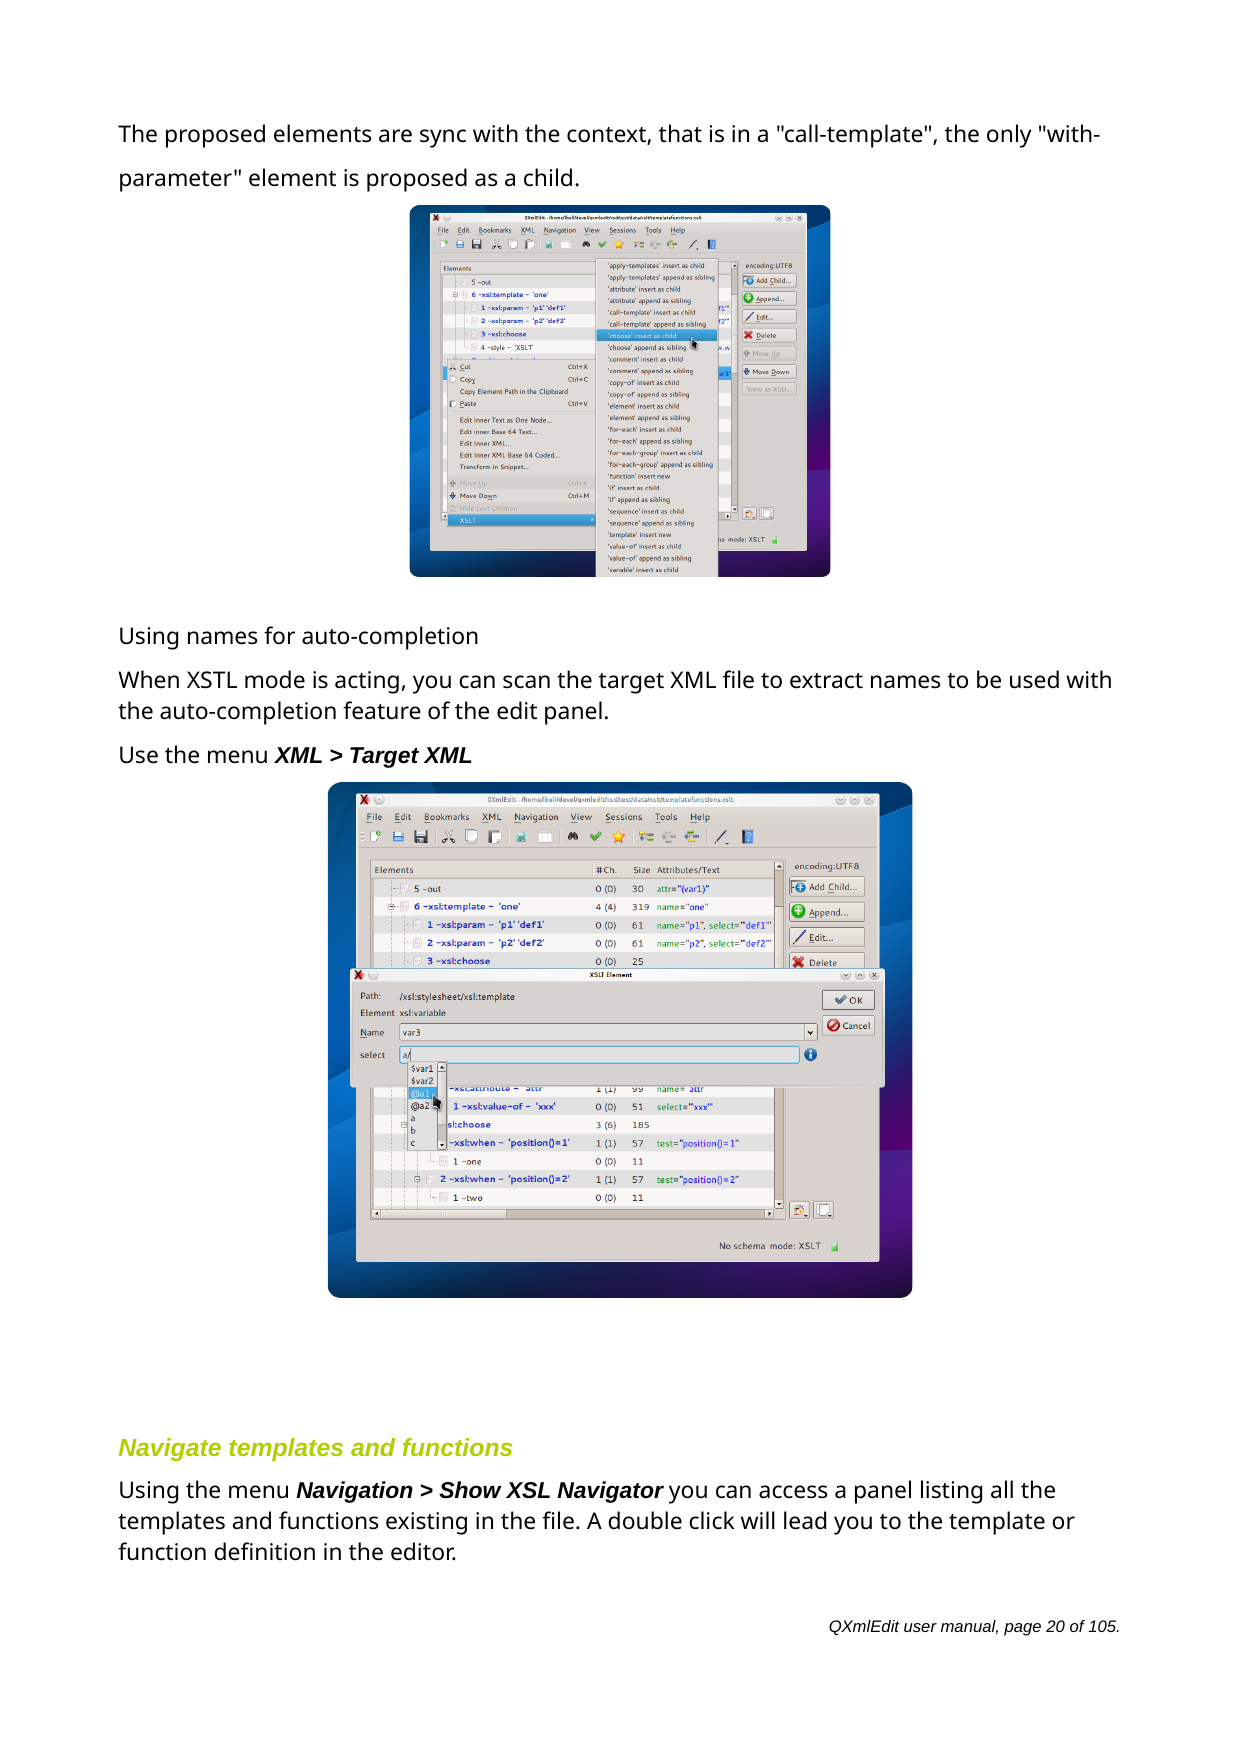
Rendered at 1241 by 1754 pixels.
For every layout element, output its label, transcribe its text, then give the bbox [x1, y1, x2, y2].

subtitle Navigate templates and functions [118, 1433, 1122, 1461]
picture [327, 782, 913, 1298]
text Using names for auto-completion [118, 620, 1122, 651]
text The proposed elements are sync with the context, that is in a "call-template", the only "with- [118, 118, 1122, 149]
text parameter" element is proposed as a child. [118, 162, 1122, 193]
text Using the menu Navigation > Show XSL Navigator you can access a panel listing all the templates and functions existing in the file. A double click will lead you to the template or function definition in the editor. [118, 1474, 1122, 1567]
text When XSTL mode is acting, you can scan the target XML file to extract names to be used with the auto-completion feature of the edit panel. [118, 664, 1122, 726]
picture [409, 205, 831, 577]
text Use the menu XML > Target XML [118, 739, 1122, 770]
